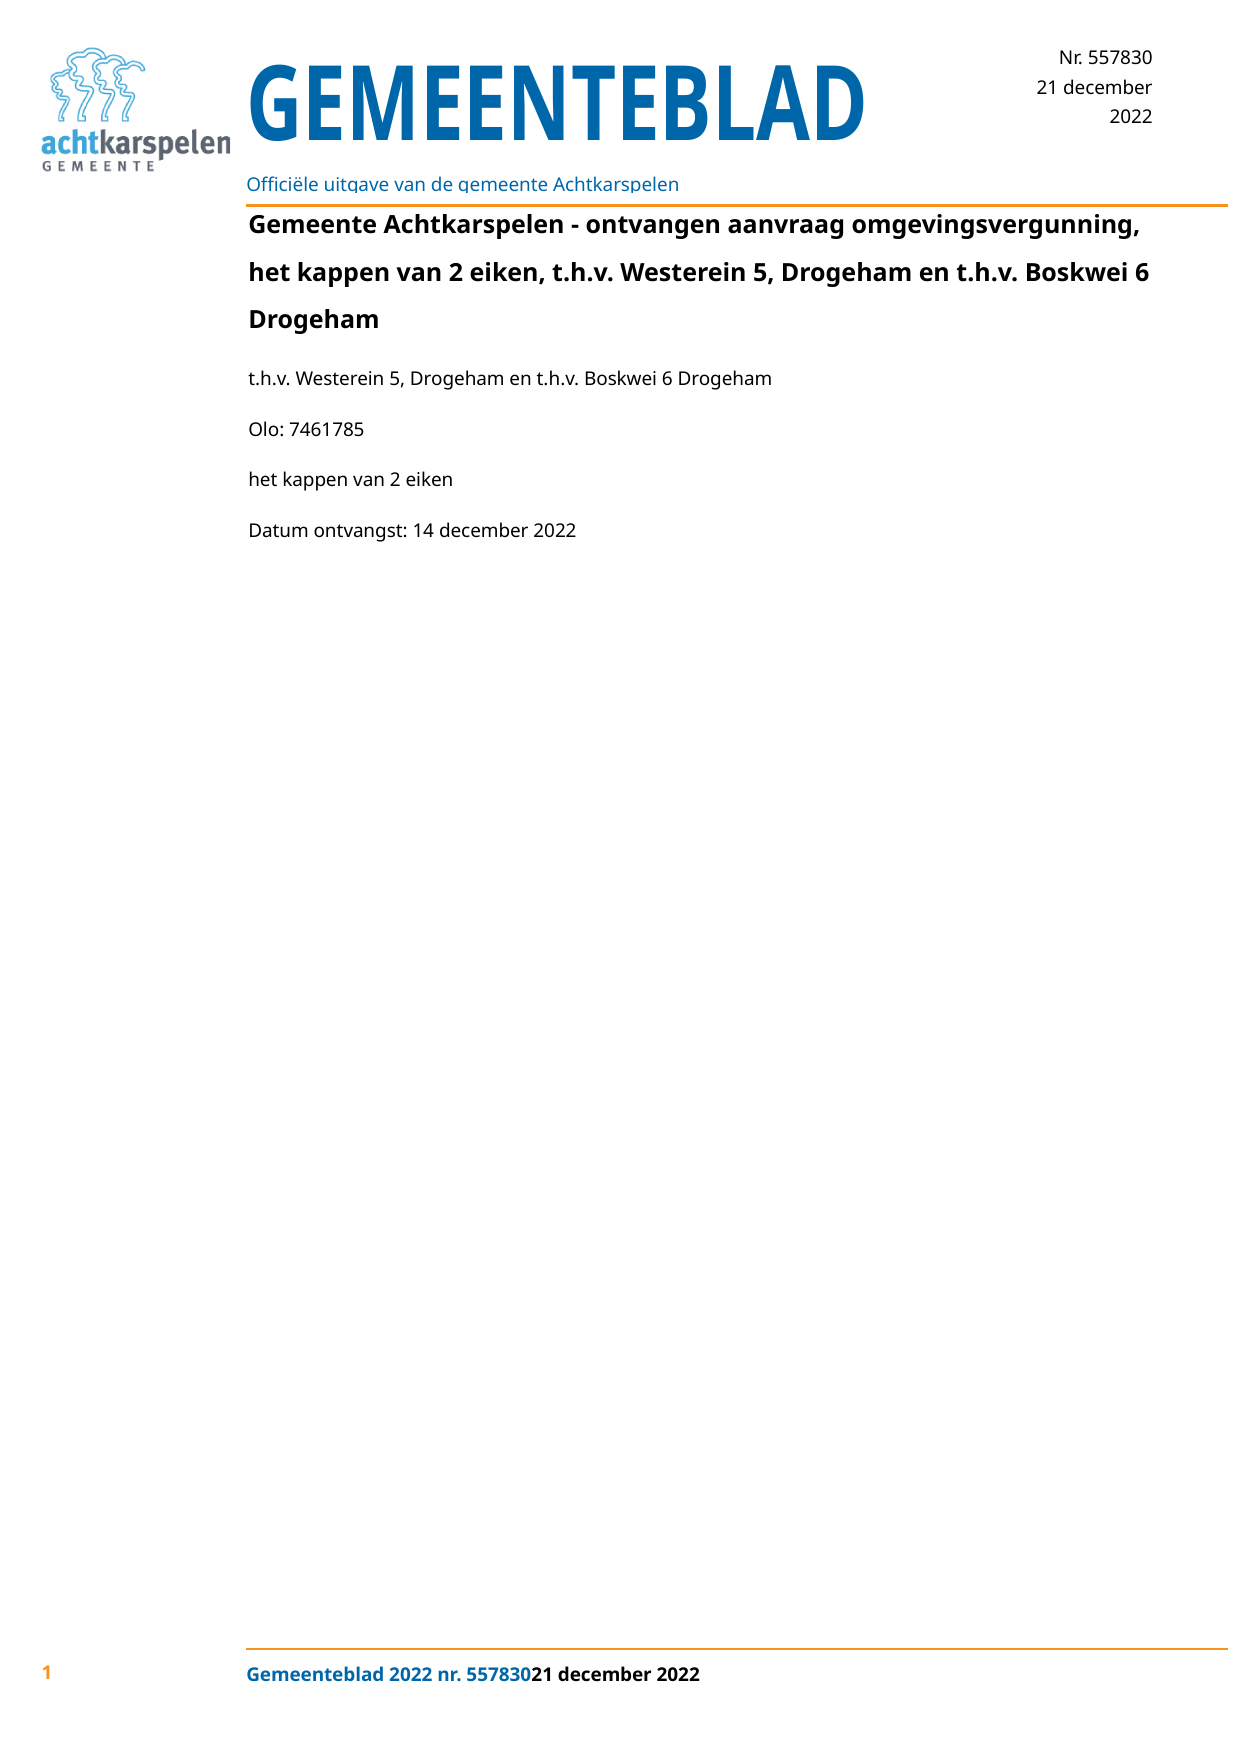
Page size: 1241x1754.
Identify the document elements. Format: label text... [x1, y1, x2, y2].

picture [41, 47, 231, 172]
text Olo: 7461785 [248, 416, 1152, 442]
text t.h.v. Westerein 5, Drogeham en t.h.v. Boskwei 6 Drogeham [248, 366, 1152, 391]
text Datum ontvangst: 14 december 2022 [248, 517, 1152, 542]
text Gemeente Achtkarspelen - ontvangen aanvraag omgevingsvergunning, het kappen van 2 eiken, t.h.v. Westerein 5, Drogeham en t.h.v. Boskwei 6 Drogeham [248, 207, 1152, 336]
text het kappen van 2 eiken [248, 466, 1152, 492]
